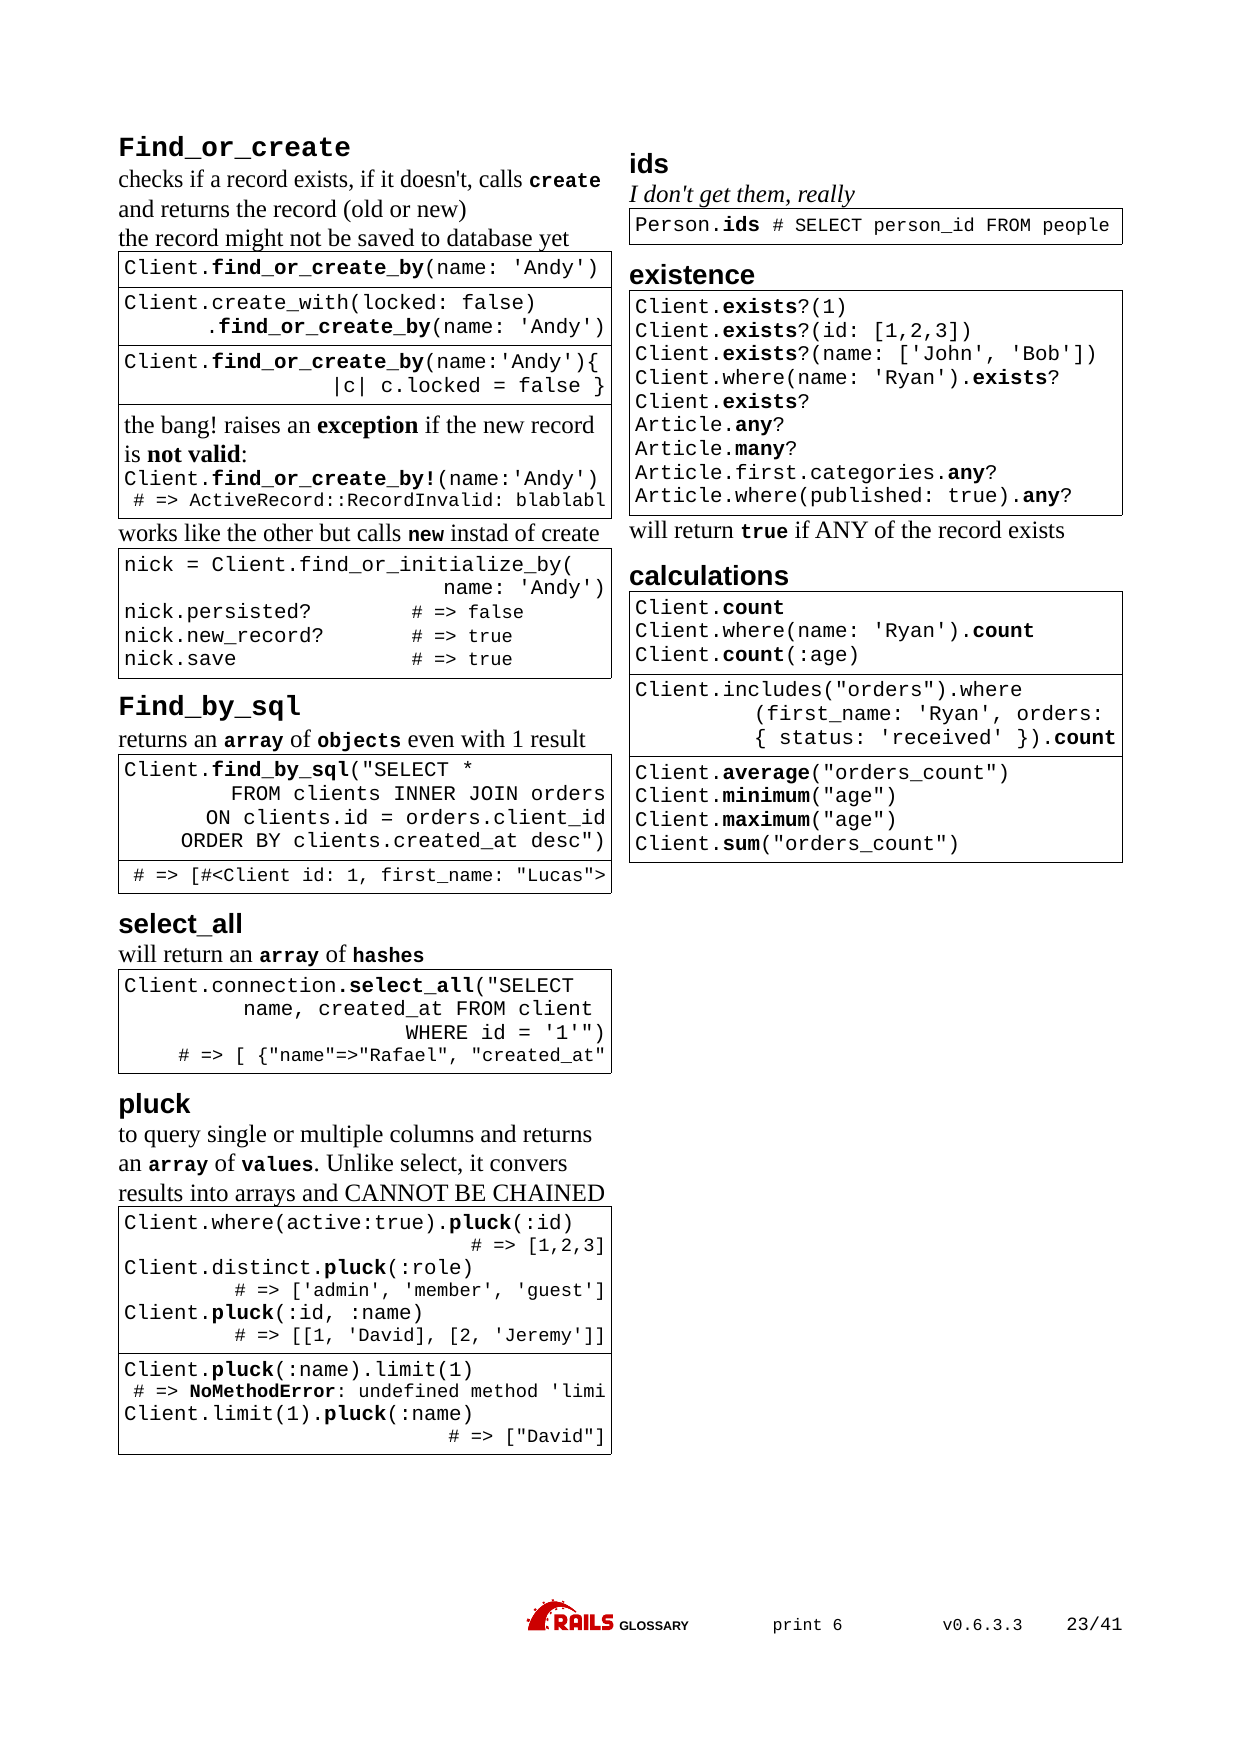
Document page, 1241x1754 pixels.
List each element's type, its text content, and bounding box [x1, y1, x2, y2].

text checks if a record exists, if it doesn't, calls create [118, 164, 611, 194]
table_header Person.ids # SELECT person_id FROM people [630, 209, 1122, 243]
table_cell Client.find_or_create_by(name:'Andy'){ |c| c.locked = false } [119, 346, 611, 404]
table_header Client.exists?(1) Client.exists?(id: [1,2,3]) Client.exists?(name: ['John', 'Bob']) Client.where(name: 'Ryan').exists? Client.exists? Article.any? Article.many? Article.first.categories.any? Article.where(published: true).any? [630, 291, 1122, 515]
table_header nick = Client.find_or_initialize_by( name: 'Andy') nick.persisted? # => false nick.new_record? # => true nick.save # => true [119, 549, 611, 678]
table_header Client.find_by_sql("SELECT * FROM clients INNER JOIN orders ON clients.id = orders.client_id ORDER BY clients.created_at desc") [119, 755, 611, 860]
table_header Client.find_or_create_by(name: 'Andy') [119, 252, 611, 287]
table_cell Client.create_with(locked: false) .find_or_create_by(name: 'Andy') [119, 288, 611, 345]
table_cell # => [#<Client id: 1, first_name: "Lucas"> [119, 861, 611, 892]
table_header Client.count Client.where(name: 'Ryan').count Client.count(:age) [630, 592, 1122, 673]
subtitle pluck [118, 1087, 611, 1119]
text returns an array of objects even with 1 result [118, 724, 611, 753]
text the record might not be saved to database yet [118, 223, 611, 251]
subtitle ids [629, 148, 1122, 179]
table_cell Client.average("orders_count") Client.minimum("age") Client.maximum("age") Client.sum("orders_count") [630, 757, 1122, 862]
table_cell the bang! raises an exception if the new record is not valid: Client.find_or_create_by!(name:'Andy') # => ActiveRecord::RecordInvalid: blablabl [119, 405, 611, 518]
table_header Client.where(active:true).pluck(:id) # => [1,2,3] Client.distinct.pluck(:role) # => ['admin', 'member', 'guest'] Client.pluck(:id, :name) # => [[1, 'David], [2, 'Jeremy']] [119, 1207, 611, 1353]
text works like the other but calls new instad of create [118, 519, 611, 548]
text will return an array of hashes [118, 939, 611, 969]
table_cell Client.includes("orders").where (first_name: 'Ryan', orders: { status: 'received' }).count [630, 675, 1122, 756]
subtitle calculations [629, 559, 1122, 591]
subtitle select_all [118, 907, 611, 939]
subtitle existence [629, 258, 1122, 290]
subtitle Find_or_create [118, 133, 611, 164]
table_cell Client.pluck(:name).limit(1) # => NoMethodError: undefined method 'limi Client.limit(1).pluck(:name) # => ["David"] [119, 1354, 611, 1454]
text I don't get them, really [629, 179, 1122, 208]
text to query single or multiple columns and returns an array of values. Unlike select, it convers results into arrays and CANNOT BE CHAINED [118, 1119, 611, 1206]
subtitle Find_by_sql [118, 693, 611, 724]
text will return true if ANY of the record exists [629, 516, 1122, 544]
table_header Client.connection.select_all("SELECT name, created_at FROM client WHERE id = '1'") # => [ {"name"=>"Rafael", "created_at" [119, 970, 611, 1073]
text and returns the record (old or new) [118, 194, 611, 223]
